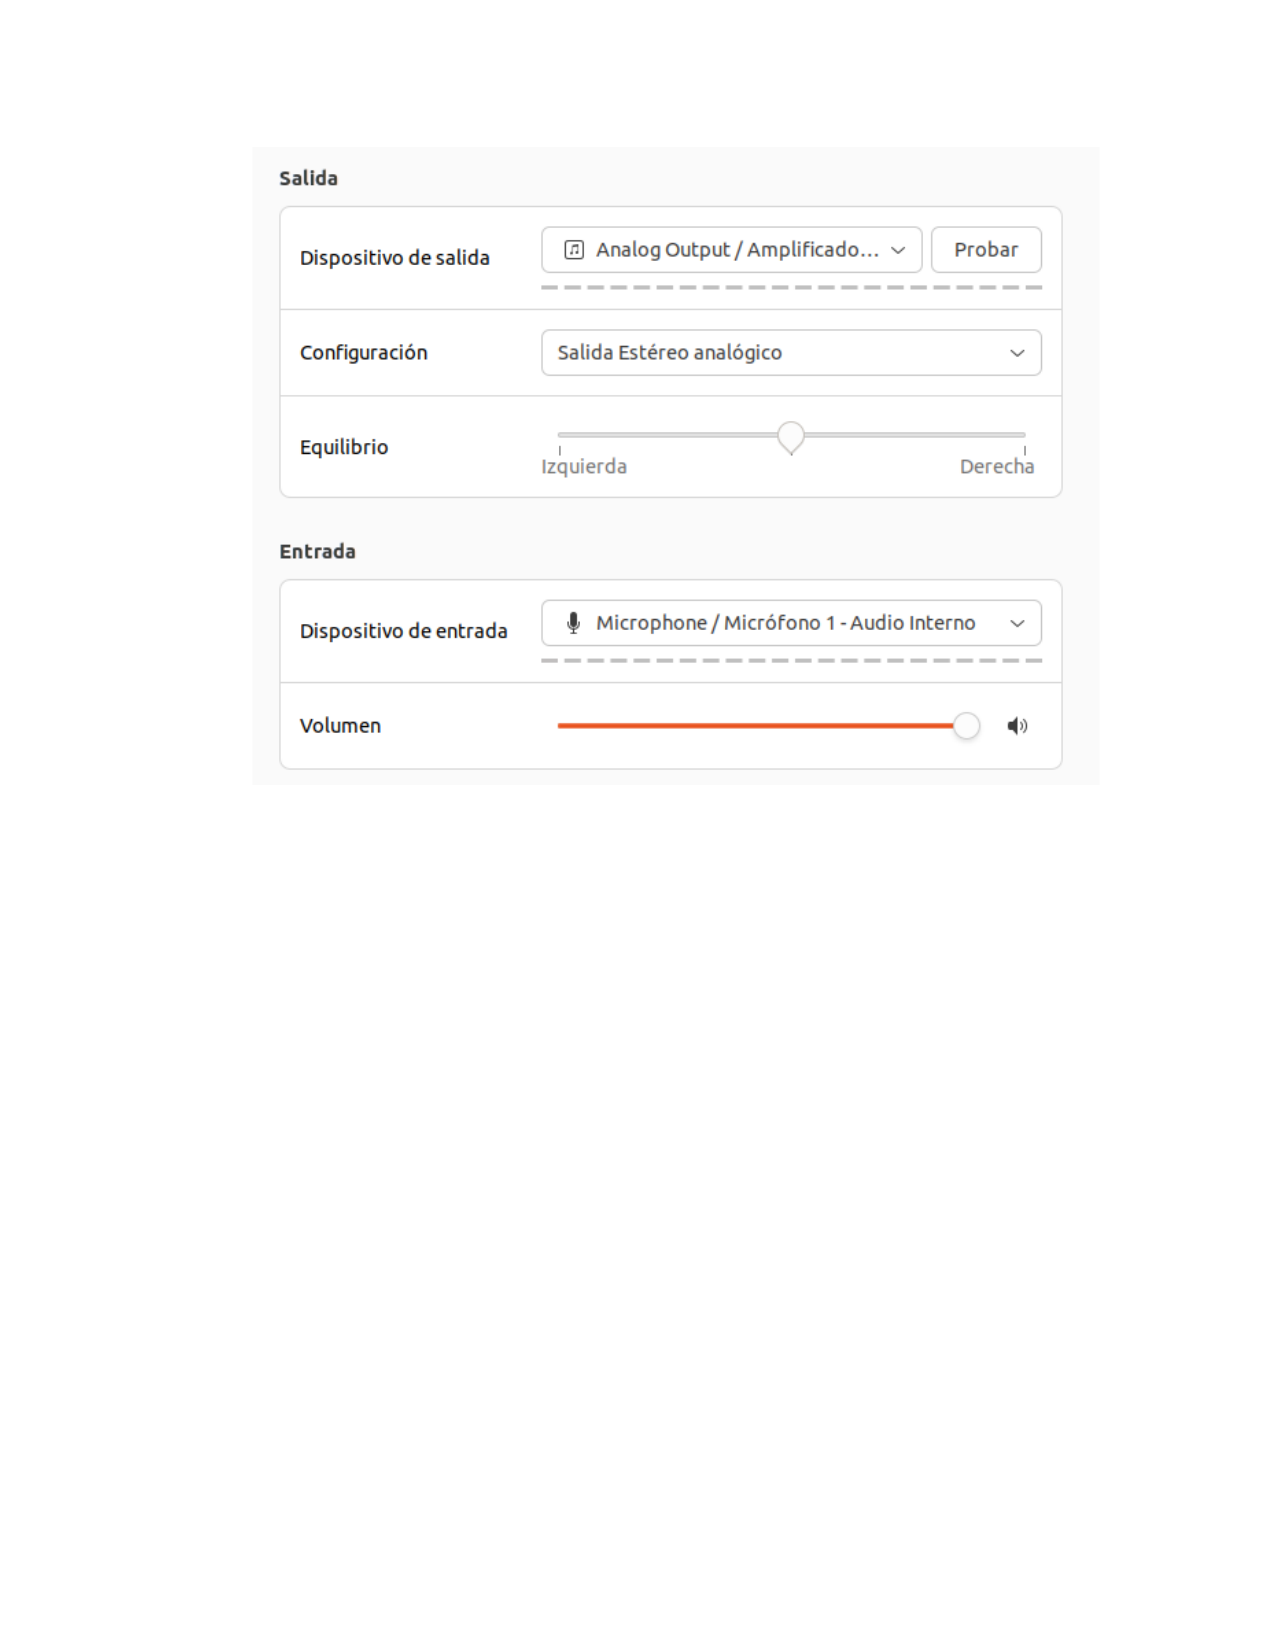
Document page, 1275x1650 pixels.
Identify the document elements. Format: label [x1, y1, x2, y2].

picture [252, 147, 1100, 785]
